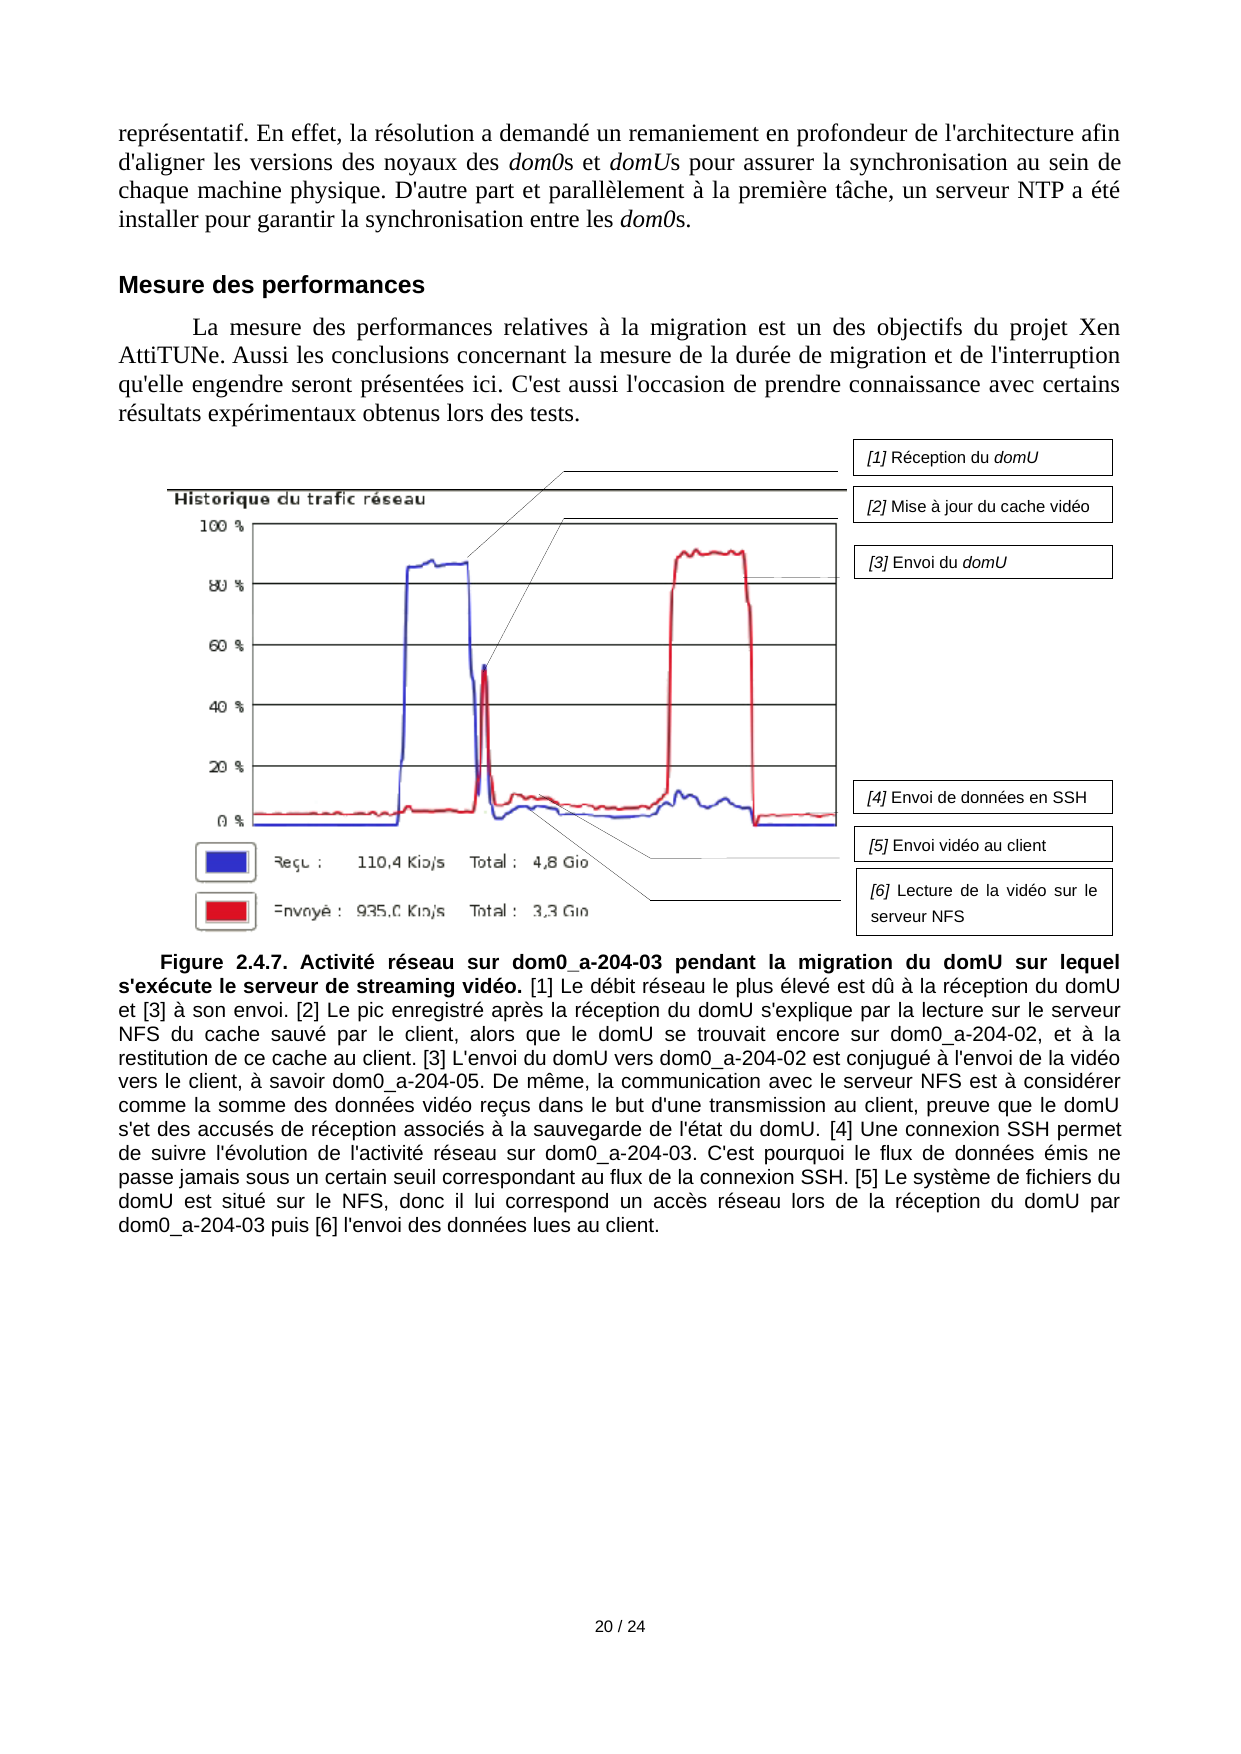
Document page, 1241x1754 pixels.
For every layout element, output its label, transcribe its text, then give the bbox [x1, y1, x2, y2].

text représentatif. En effet, la résolution a demandé un remaniement en profondeur de l'architecture afin d'aligner les versions des noyaux des dom0s et domUs pour assurer la synchronisation au sein de chaque machine physique. D'autre part et parallèlement à la première tâche, un serveur NTP a été installer pour garantir la synchronisation entre les dom0s. [118, 118, 1122, 233]
text La mesure des performances relatives à la migration est un des objectifs du projet Xen AttiTUNe. Aussi les conclusions concernant la mesure de la durée de migration et de l'interruption qu'elle engendre seront présentées ici. C'est aussi l'occasion de prendre connaissance avec certains résultats expérimentaux obtenus lors des tests. [118, 312, 1122, 427]
text Figure 2.4.7. Activité réseau sur dom0_a-204-03 pendant la migration du domU sur lequel s'exécute le serveur de streaming vidéo. [1] Le débit réseau le plus élevé est dû à la réception du domU et [3] à son envoi. [2] Le pic enregistré après la réception du domU s'explique par la lecture sur le serveur NFS du cache sauvé par le client, alors que le domU se trouvait encore sur dom0_a-204-02, et à la restitution de ce cache au client. [3] L'envoi du domU vers dom0_a-204-02 est conjugué à l'envoi de la vidéo vers le client, à savoir dom0_a-204-05. De même, la communication avec le serveur NFS est à considérer comme la somme des données vidéo reçus dans le but d'une transmission au client, preuve que le domU s'et des accusés de réception associés à la sauvegarde de l'état du domU. [4] Une connexion SSH permet de suivre l'évolution de l'activité réseau sur dom0_a-204-03. C'est pourquoi le flux de données émis ne passe jamais sous un certain seuil correspondant au flux de la connexion SSH. [5] Le système de fichiers du domU est situé sur le NFS, donc il lui correspond un accès réseau lors de la réception du domU par dom0_a-204-03 puis [6] l'envoi des données lues au client. [118, 949, 1122, 1237]
picture [167, 489, 847, 935]
subtitle Mesure des performances [118, 271, 1122, 299]
